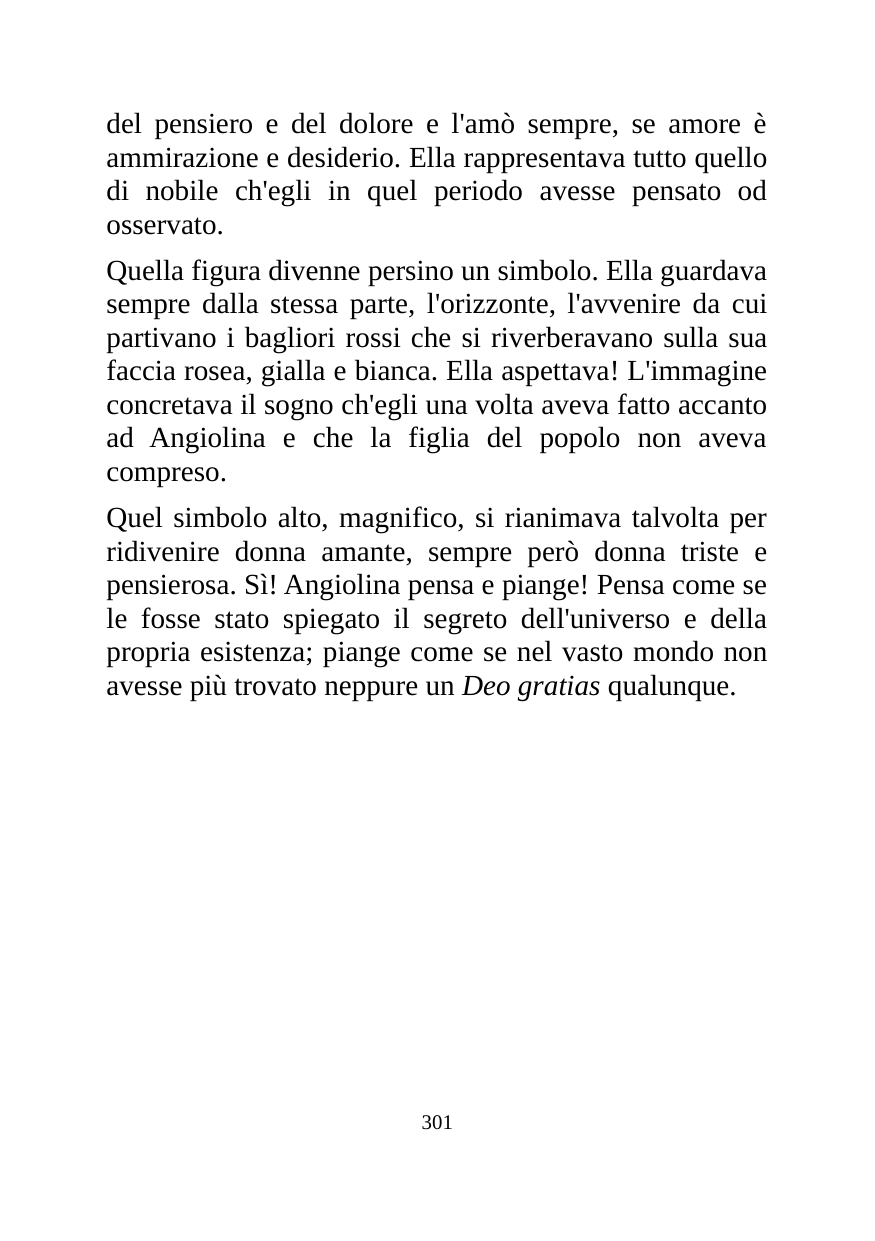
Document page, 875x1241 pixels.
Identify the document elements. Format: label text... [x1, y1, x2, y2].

text Quella figura divenne persino un simbolo. Ella guardava sempre dalla stessa parte, l'orizzonte, l'avvenire da cui partivano i bagliori rossi che si riverberavano sulla sua faccia rosea, gialla e bianca. Ella aspettava! L'immagine concretava il sogno ch'egli una volta aveva fatto accanto ad Angiolina e che la figlia del popolo non aveva compreso. [106, 253, 768, 488]
text del pensiero e del dolore e l'amò sempre, se amore è ammirazione e desiderio. Ella rappresentava tutto quello di nobile ch'egli in quel periodo avesse pensato od osservato. [106, 106, 768, 240]
text Quel simbolo alto, magnifico, si rianimava talvolta per ridivenire donna amante, sempre però donna triste e pensierosa. Sì! Angiolina pensa e piange! Pensa come se le fosse stato spiegato il segreto dell'universo e della propria esistenza; piange come se nel vasto mondo non avesse più trovato neppure un Deo gratias qualunque. [106, 500, 768, 701]
